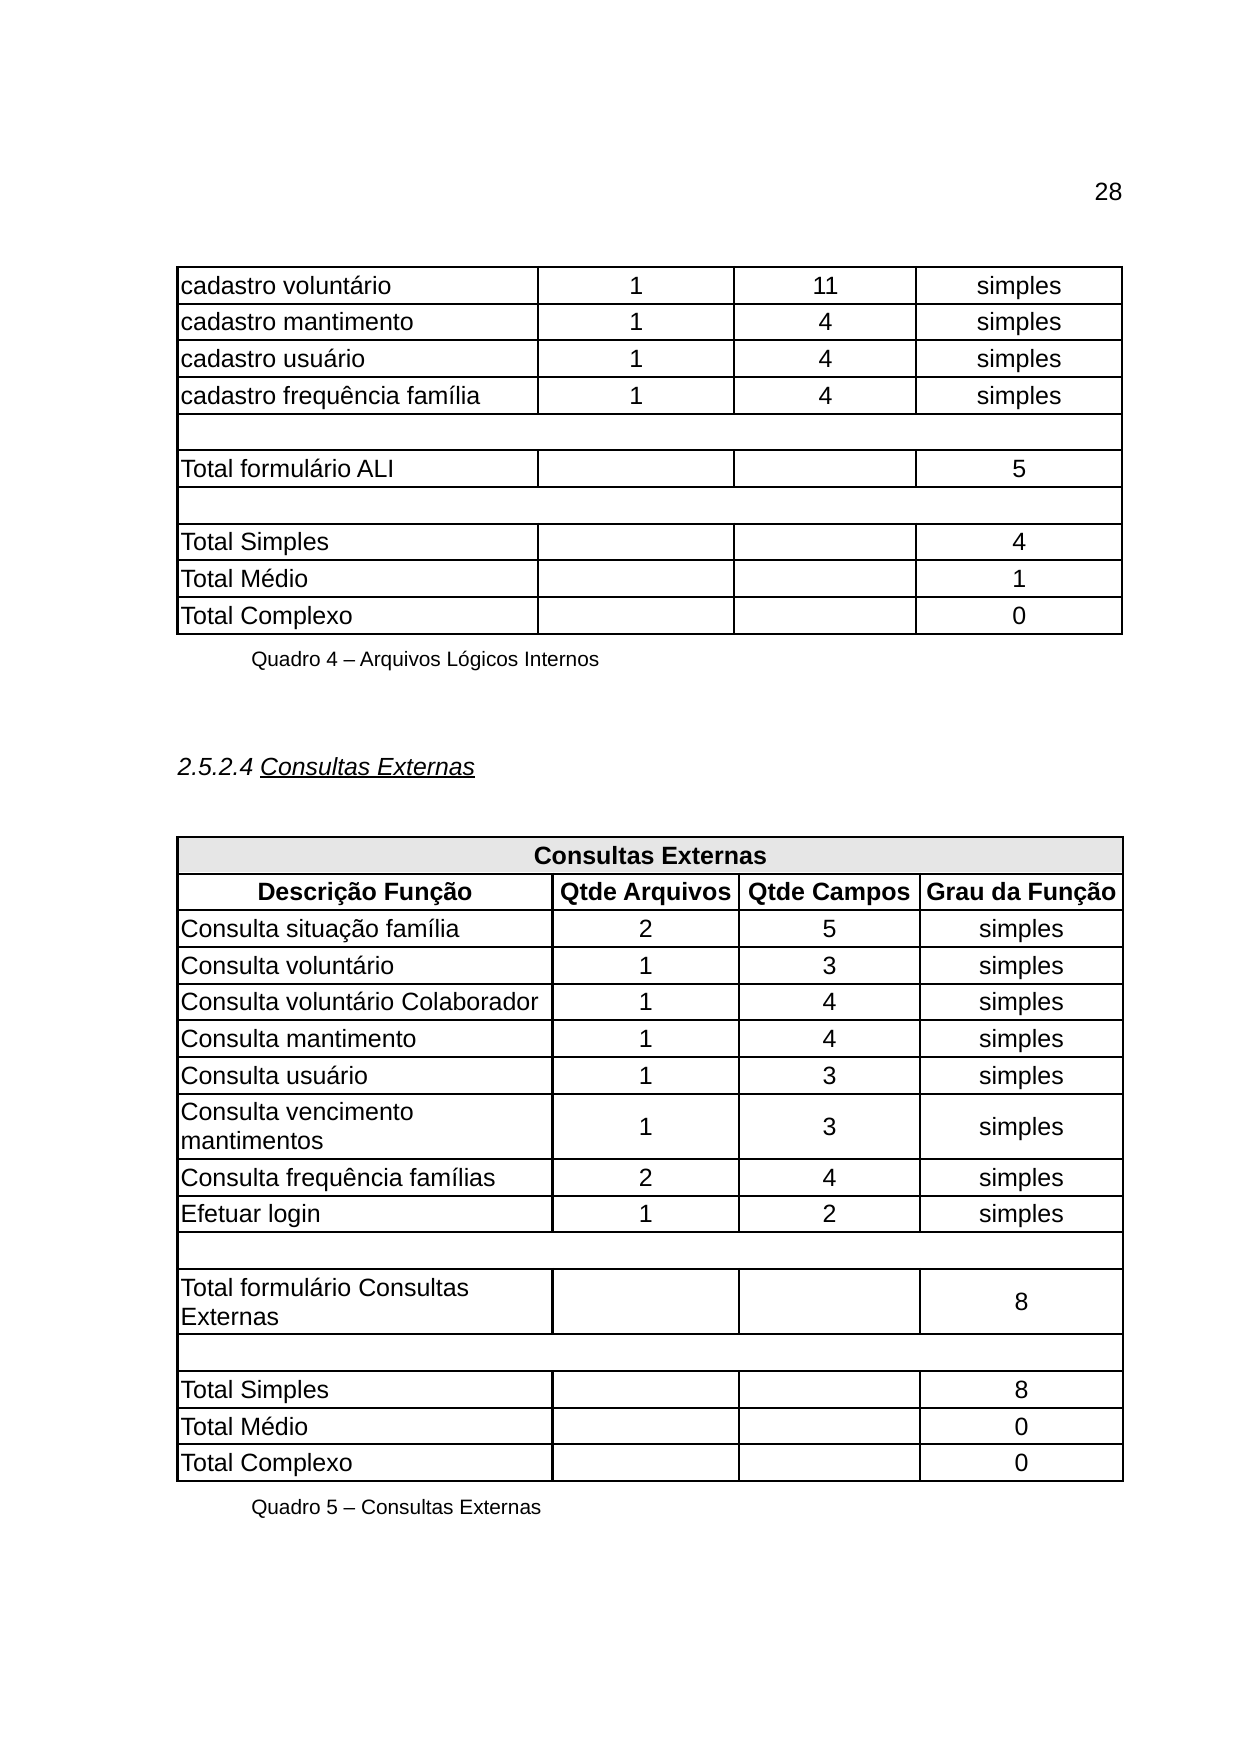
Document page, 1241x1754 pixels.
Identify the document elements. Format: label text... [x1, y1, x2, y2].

table_cell simples [917, 341, 1121, 376]
table_cell simples [917, 378, 1121, 412]
table_cell Efetuar login [179, 1197, 551, 1231]
table_cell 4 [740, 985, 919, 1019]
table_cell 1 [539, 305, 733, 339]
table_cell Total Simples [179, 525, 537, 559]
table_cell [740, 1445, 919, 1480]
table_cell Consulta voluntário [179, 948, 551, 982]
table_cell 8 [921, 1372, 1122, 1407]
table_cell Consulta mantimento [179, 1021, 551, 1056]
table_cell [554, 1372, 738, 1407]
table_cell 5 [917, 451, 1121, 486]
table_cell [554, 1270, 738, 1333]
table_cell Total formulário Consultas Externas [179, 1270, 551, 1333]
table_cell 3 [740, 1058, 919, 1092]
table_cell Consulta voluntário Colaborador [179, 985, 551, 1019]
table_cell Consulta usuário [179, 1058, 551, 1092]
table_cell simples [921, 1095, 1122, 1158]
table_cell simples [921, 1160, 1122, 1194]
table_cell 4 [735, 378, 915, 412]
table_cell Grau da Função [921, 875, 1122, 909]
table_cell 4 [740, 1021, 919, 1056]
table_cell Descrição Função [179, 875, 551, 909]
table_cell 1 [554, 948, 738, 982]
table_cell Qtde Arquivos [554, 875, 738, 909]
table_cell [179, 1233, 1122, 1268]
table_cell [740, 1270, 919, 1333]
table_cell [740, 1409, 919, 1443]
table_cell simples [921, 911, 1122, 946]
table_cell simples [921, 985, 1122, 1019]
table_cell 4 [917, 525, 1121, 559]
table_header Consultas Externas [179, 838, 1122, 872]
table_cell [539, 561, 733, 596]
table_cell [735, 451, 915, 486]
table_cell 1 [554, 1197, 738, 1231]
table_cell 1 [554, 1058, 738, 1092]
table_cell [539, 598, 733, 632]
table_cell simples [917, 305, 1121, 339]
table_cell [179, 415, 1121, 449]
table_cell Qtde Campos [740, 875, 919, 909]
table_cell 1 [554, 1095, 738, 1158]
table_cell Consulta vencimento mantimentos [179, 1095, 551, 1158]
table_cell cadastro frequência família [179, 378, 537, 412]
text Quadro 4 – Arquivos Lógicos Internos [177, 647, 1122, 671]
table_cell [735, 561, 915, 596]
table_cell 4 [735, 305, 915, 339]
table_cell 11 [735, 268, 915, 302]
table_cell 8 [921, 1270, 1122, 1333]
table_cell Consulta frequência famílias [179, 1160, 551, 1194]
table_cell [179, 1335, 1122, 1370]
table_cell Total formulário ALI [179, 451, 537, 486]
table_cell simples [917, 268, 1121, 302]
table_cell 1 [554, 985, 738, 1019]
table_cell 1 [554, 1021, 738, 1056]
table_cell 0 [921, 1409, 1122, 1443]
table_cell 4 [735, 341, 915, 376]
table_cell [740, 1372, 919, 1407]
table_cell Total Simples [179, 1372, 551, 1407]
table_cell Total Complexo [179, 1445, 551, 1480]
table_cell 3 [740, 948, 919, 982]
table_cell 1 [539, 341, 733, 376]
table_cell Total Médio [179, 1409, 551, 1443]
table_cell simples [921, 948, 1122, 982]
table_cell 5 [740, 911, 919, 946]
table_cell [554, 1409, 738, 1443]
table_cell 1 [917, 561, 1121, 596]
table_cell 2 [554, 911, 738, 946]
table_cell cadastro usuário [179, 341, 537, 376]
table_cell 2 [554, 1160, 738, 1194]
table_cell 3 [740, 1095, 919, 1158]
table_cell [179, 488, 1121, 522]
table_cell simples [921, 1197, 1122, 1231]
table_cell [735, 598, 915, 632]
table_cell 1 [539, 268, 733, 302]
subtitle 2.5.2.4 Consultas Externas [177, 752, 1122, 780]
table_cell cadastro mantimento [179, 305, 537, 339]
table_cell 0 [917, 598, 1121, 632]
table_cell Consulta situação família [179, 911, 551, 946]
table_cell 0 [921, 1445, 1122, 1480]
table_cell simples [921, 1058, 1122, 1092]
table_cell 2 [740, 1197, 919, 1231]
table_cell Total Complexo [179, 598, 537, 632]
table_cell cadastro voluntário [179, 268, 537, 302]
table_cell [539, 525, 733, 559]
table_cell [539, 451, 733, 486]
table_cell [735, 525, 915, 559]
table_cell simples [921, 1021, 1122, 1056]
table_cell 1 [539, 378, 733, 412]
table_cell [554, 1445, 738, 1480]
text Quadro 5 – Consultas Externas [177, 1494, 1122, 1518]
table_cell 4 [740, 1160, 919, 1194]
table_cell Total Médio [179, 561, 537, 596]
